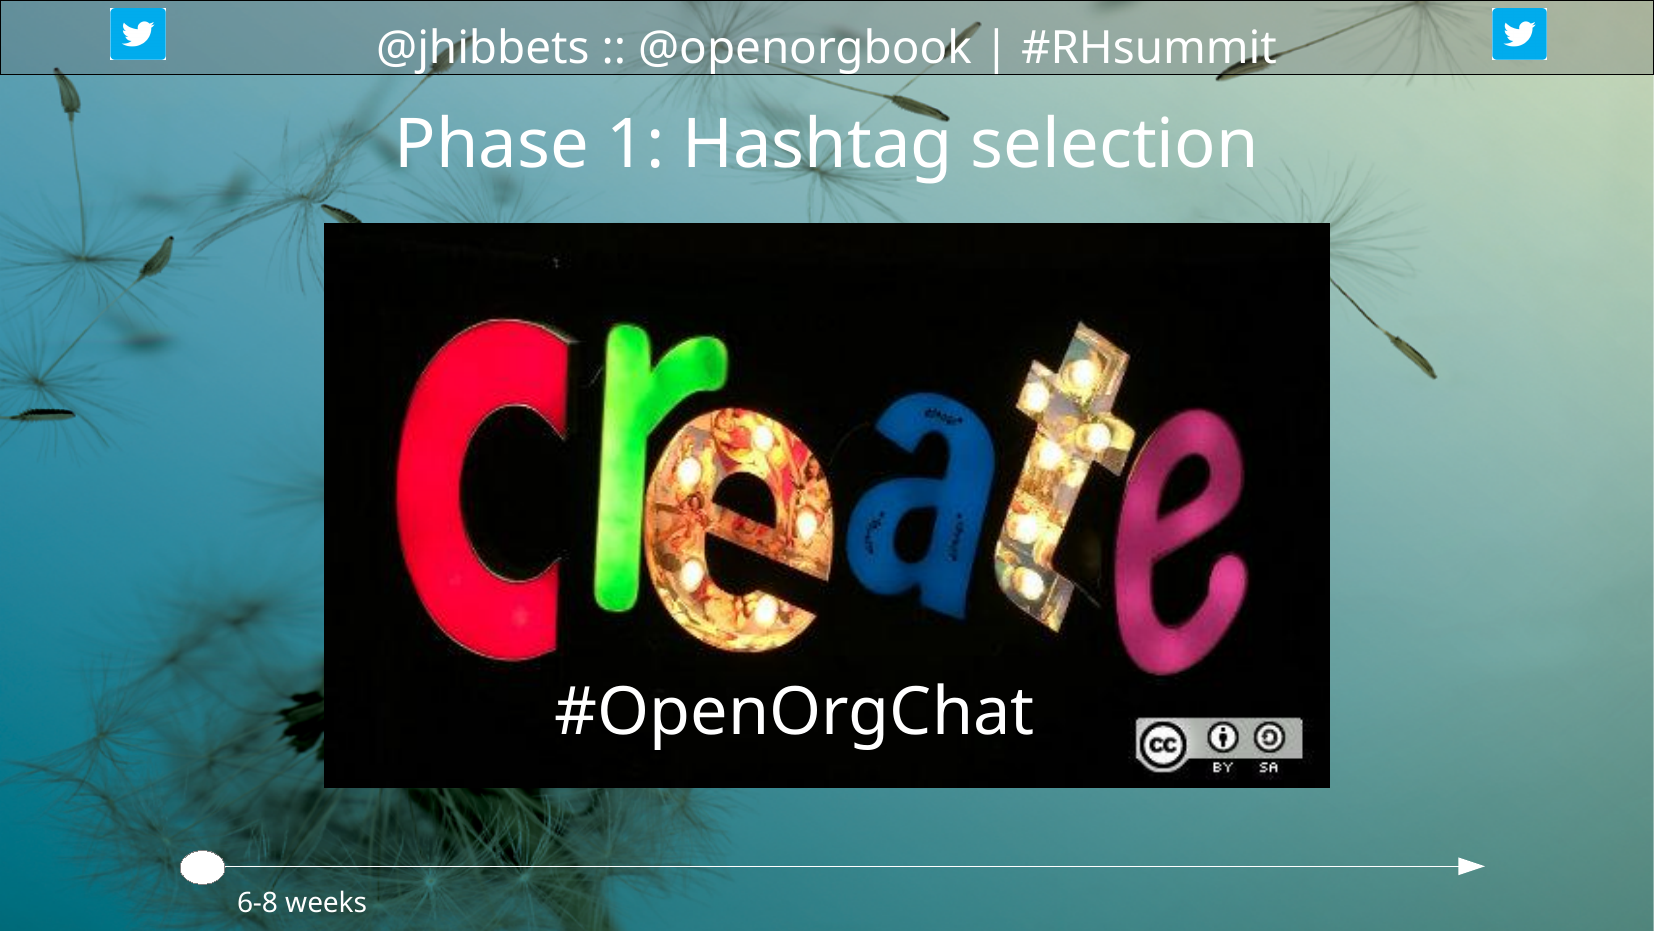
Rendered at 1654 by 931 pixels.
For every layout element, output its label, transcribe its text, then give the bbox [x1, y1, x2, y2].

text_box [180, 850, 226, 885]
picture [124, 22, 152, 46]
title Phase 1: Hashtag selection [82, 63, 1571, 219]
text_box 6-8 weeks [222, 879, 431, 923]
picture [0, 75, 1654, 931]
picture [1505, 22, 1534, 46]
text_box #OpenOrgChat [540, 667, 1063, 750]
